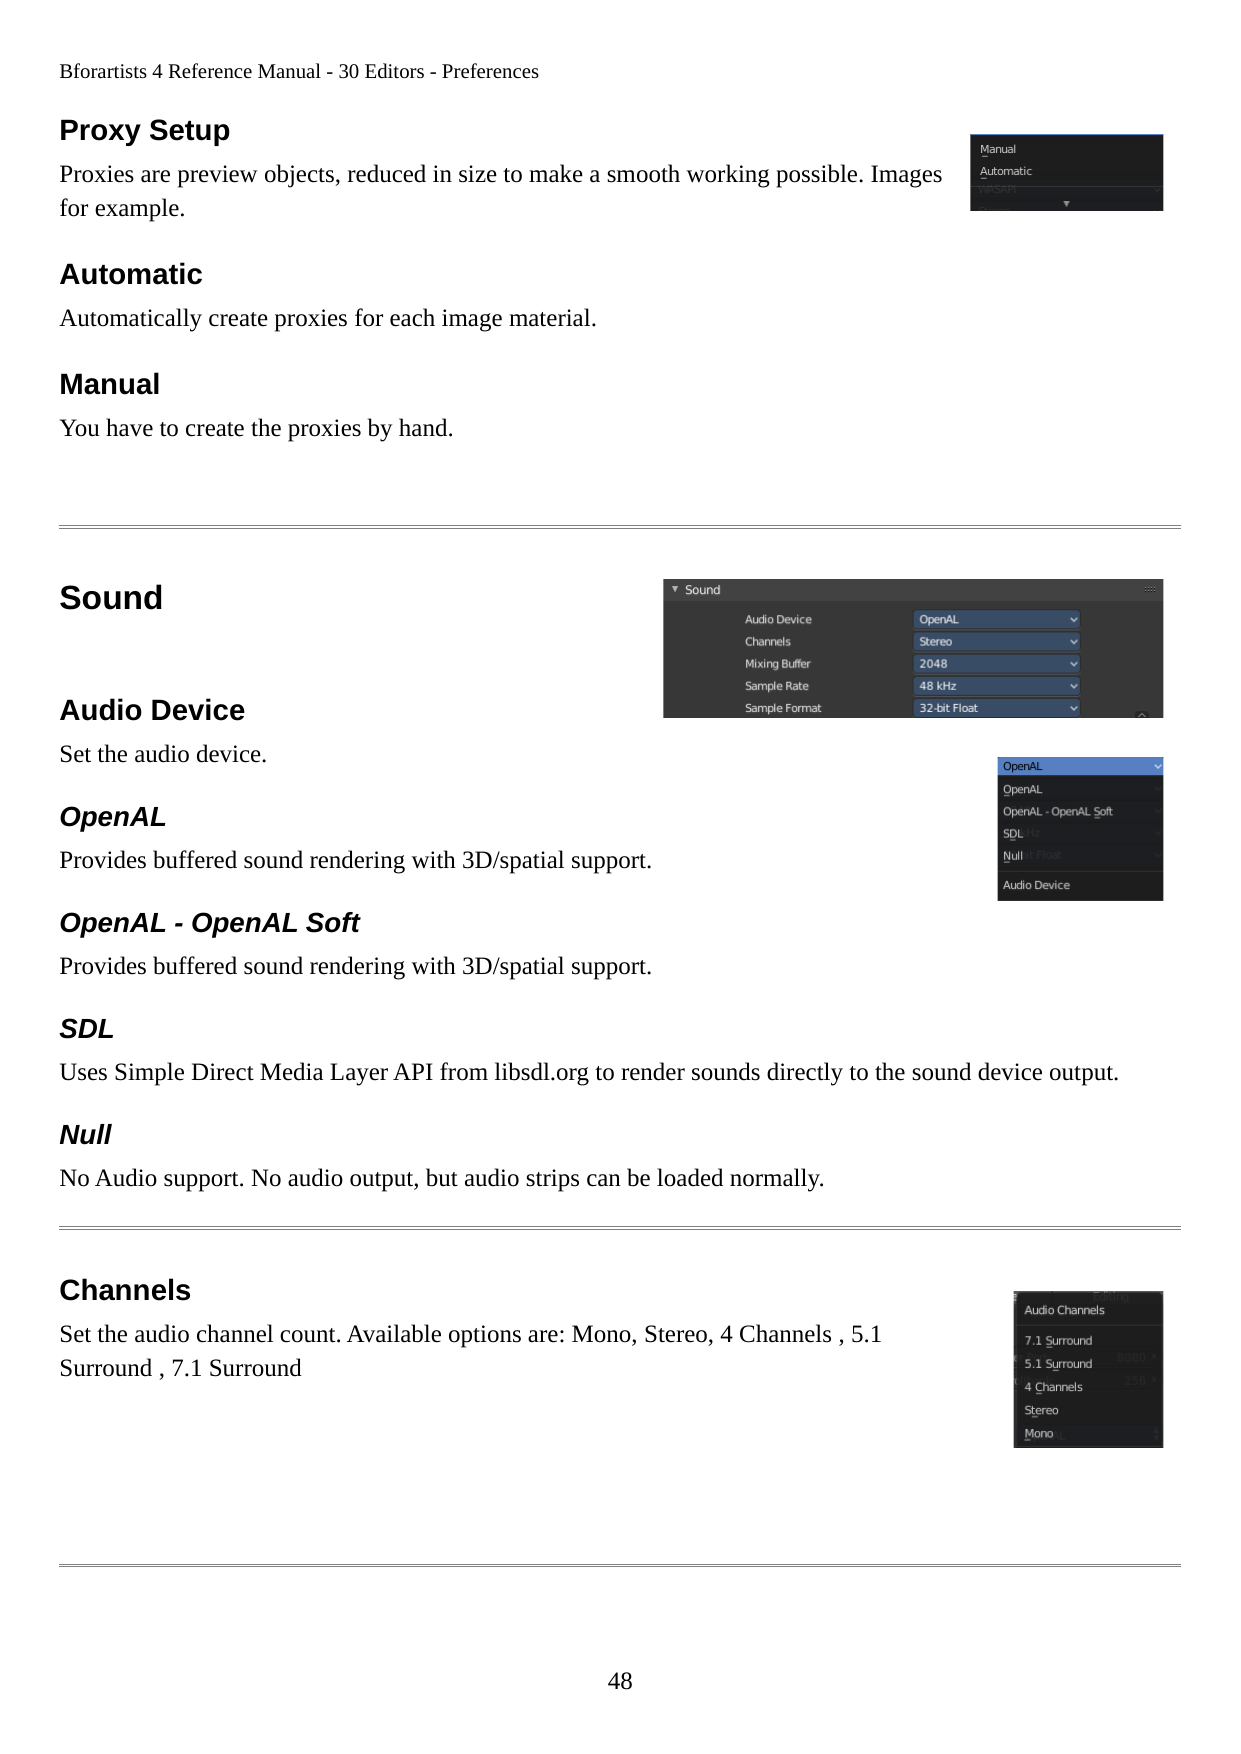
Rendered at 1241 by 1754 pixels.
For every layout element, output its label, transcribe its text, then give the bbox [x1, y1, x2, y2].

text Set the audio device. [59, 739, 1181, 768]
picture [970, 134, 1164, 211]
text Proxies are preview objects, reduced in size to make a smooth working possible. Images for example. [59, 159, 1181, 222]
text Provides buffered sound rendering with 3D/spatial support. [59, 951, 1181, 980]
subtitle SDL [59, 1013, 1181, 1044]
subtitle Automatic [59, 257, 1181, 291]
subtitle Manual [59, 367, 1181, 401]
picture [997, 757, 1164, 901]
text Automatically create proxies for each image material. [59, 303, 1181, 332]
subtitle Sound [59, 578, 1181, 617]
picture [1013, 1291, 1164, 1448]
text Set the audio channel count. Available options are: Mono, Stereo, 4 Channels , 5.1 Surround , 7.1 Surround [59, 1319, 1013, 1382]
text You have to create the proxies by hand. [59, 413, 1181, 442]
subtitle OpenAL - OpenAL Soft [59, 907, 1181, 939]
subtitle Channels [59, 1273, 1181, 1307]
text Uses Simple Direct Media Layer API from libsdl.org to render sounds directly to the sound device output. [59, 1057, 1181, 1086]
subtitle OpenAL [59, 801, 997, 833]
subtitle Proxy Setup [59, 113, 1181, 146]
text No Audio support. No audio output, but audio strips can be loaded normally. [59, 1163, 1181, 1192]
subtitle [1164, 801, 1181, 833]
subtitle Audio Device [59, 693, 1181, 727]
text Provides buffered sound rendering with 3D/spatial support. [59, 845, 997, 874]
subtitle Null [59, 1119, 1181, 1151]
picture [663, 579, 1164, 718]
